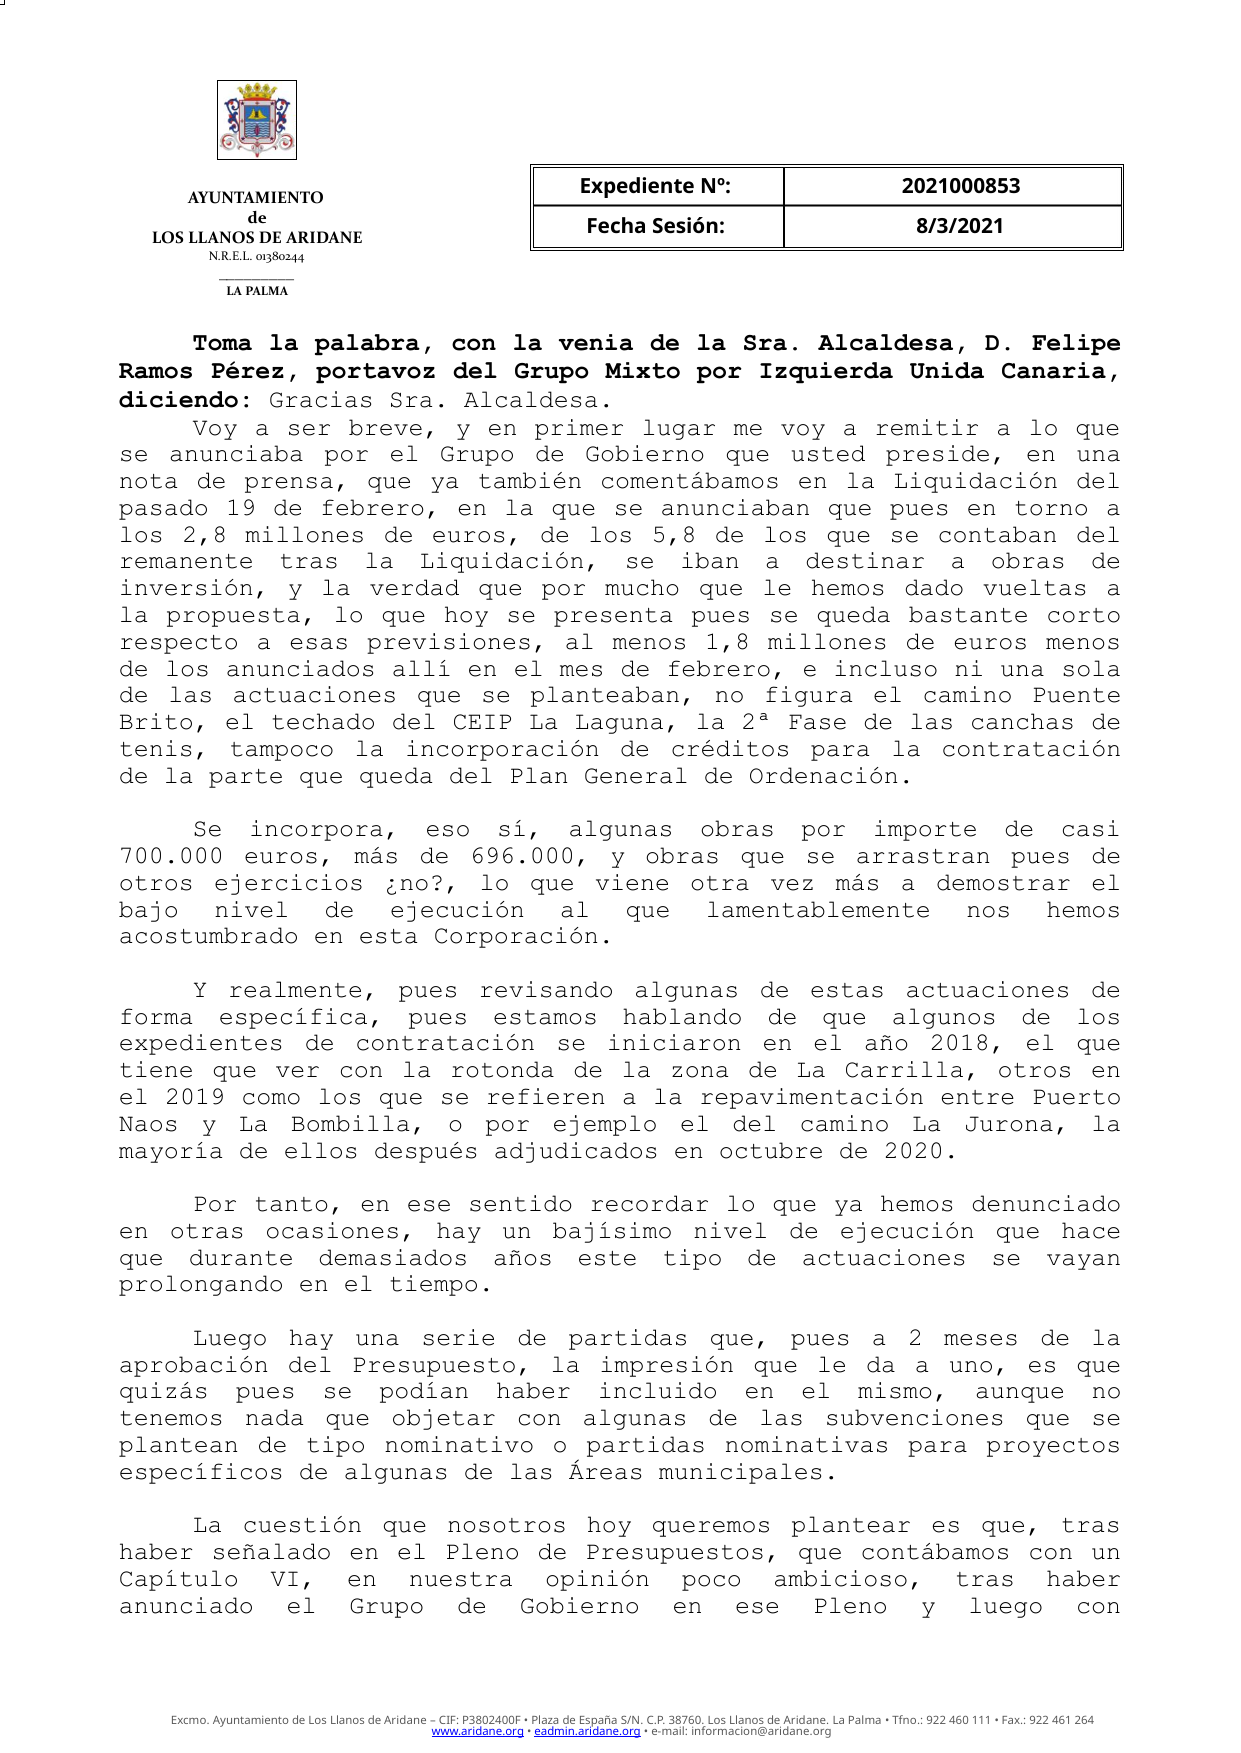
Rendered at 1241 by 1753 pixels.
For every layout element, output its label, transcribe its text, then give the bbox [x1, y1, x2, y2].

text otros ejercicios ¿no?, lo que viene otra vez más a demostrar el [119, 867, 1146, 896]
text Voy a ser breve, y en primer lugar me voy a remitir a lo que [192, 412, 1146, 441]
text _ [219, 266, 226, 279]
picture [531, 165, 1123, 250]
text Fecha Sesión: [586, 214, 761, 239]
text Por tanto, en ese sentido recordar lo que ya hemos denunciado [192, 1188, 1146, 1217]
text diciendo: Gracias Sra. Alcaldesa. [119, 385, 1146, 413]
text respecto a esas previsiones, al menos 1,8 millones de euros menos [119, 628, 1146, 655]
text LOS LLANOS DE ARIDANE [152, 230, 387, 247]
text Excmo. Ayuntamiento de Los Llanos de Aridane – CIF: P3802400F • Plaza de España S/N. C.P. 38760. Los Llanos de Aridane. La Palma • Tfno.: 922 460 111 • Fax.: 922 461 264 [171, 1713, 1095, 1727]
text los 2,8 millones de euros, de los 5,8 de los que se contaban del [119, 521, 1146, 547]
text que durante demasiados años este tipo de actuaciones se vayan [119, 1244, 1146, 1270]
text nota de prensa, que ya también comentábamos en la Liquidación del [119, 467, 1146, 494]
text aprobación del Presupuesto, la impresión que le da a uno, es que [119, 1351, 1146, 1377]
text Se incorpora, eso sí, algunas obras por importe de casi [192, 814, 1146, 842]
text acostumbrado en esta Corporación. [119, 922, 1146, 949]
text de los anunciados allí en el mes de febrero, e incluso ni una sola [119, 655, 1146, 682]
text inversión, y la verdad que por mucho que le hemos dado vueltas a [119, 574, 1146, 601]
text expedientes de contratación se iniciaron en el año 2018, el que [119, 1029, 1146, 1056]
text tiene que ver con la rotonda de la zona de La Carrilla, otros en [119, 1056, 1146, 1083]
text quizás pues se podían haber incluido en el mismo, aunque no [119, 1377, 1146, 1404]
text en otras ocasiones, hay un bajísimo nivel de ejecución que hace [119, 1217, 1146, 1244]
text la propuesta, lo que hoy se presenta pues se queda bastante corto [119, 601, 1146, 628]
text de las actuaciones que se planteaban, no figura el camino Puente [119, 682, 1146, 708]
text AYUNTAMIENTO [188, 190, 387, 207]
text específicos de algunas de las Áreas municipales. [119, 1458, 1146, 1485]
text haber señalado en el Pleno de Presupuestos, que contábamos con un [119, 1538, 1146, 1565]
text 700.000 euros, más de 696.000, y obras que se arrastran pues de [119, 842, 1146, 867]
text Brito, el techado del CEIP La Laguna, la 2ª Fase de las canchas de [119, 708, 1146, 735]
text Capítulo VI, en nuestra opinión poco ambicioso, tras haber [119, 1565, 1146, 1592]
text pasado 19 de febrero, en la que se anunciaban que pues en torno a [119, 494, 1146, 521]
text Ramos Pérez, portavoz del Grupo Mixto por Izquierda Unida Canaria, [119, 356, 1146, 384]
text 2021000853 [902, 173, 1059, 198]
text tenemos nada que objetar con algunas de las subvenciones que se [119, 1404, 1146, 1431]
text 8/3/2021 [916, 214, 1059, 239]
text de la parte que queda del Plan General de Ordenación. [119, 762, 1146, 788]
text el 2019 como los que se refieren a la repavimentación entre Puerto [119, 1083, 1146, 1110]
text N.R.E.L. 01380244 [208, 250, 327, 262]
text forma específica, pues estamos hablando de que algunos de los [119, 1003, 1146, 1029]
text _ [317, 266, 327, 282]
text bajo nivel de ejecución al que lamentablemente nos hemos [119, 896, 1146, 922]
text La cuestión que nosotros hoy queremos plantear es que, tras [192, 1510, 1146, 1538]
text prolongando en el tiempo. [119, 1270, 1146, 1297]
text Toma la palabra, con la venia de la Sra. Alcaldesa, D. Felipe [192, 328, 1146, 356]
text ________ [226, 266, 317, 282]
text de [247, 210, 387, 227]
text www.aridane.org • eadmin.aridane.org • e-mail: informacion@aridane.org [431, 1724, 834, 1738]
text tenis, tampoco la incorporación de créditos para la contratación [119, 735, 1146, 762]
text se anunciaba por el Grupo de Gobierno que usted preside, en una [119, 441, 1146, 467]
text Luego hay una serie de partidas que, pues a 2 meses de la [192, 1322, 1146, 1351]
text LA PALMA [226, 286, 317, 298]
text Expediente Nº: [579, 173, 761, 198]
text anunciado el Grupo de Gobierno en ese Pleno y luego con [119, 1592, 1146, 1618]
text plantean de tipo nominativo o partidas nominativas para proyectos [119, 1431, 1146, 1458]
text mayoría de ellos después adjudicados en octubre de 2020. [119, 1137, 1146, 1163]
text Y realmente, pues revisando algunas de estas actuaciones de [192, 974, 1146, 1003]
text remanente tras la Liquidación, se iban a destinar a obras de [119, 547, 1146, 574]
text Naos y La Bombilla, o por ejemplo el del camino La Jurona, la [119, 1110, 1146, 1137]
picture [218, 81, 296, 159]
